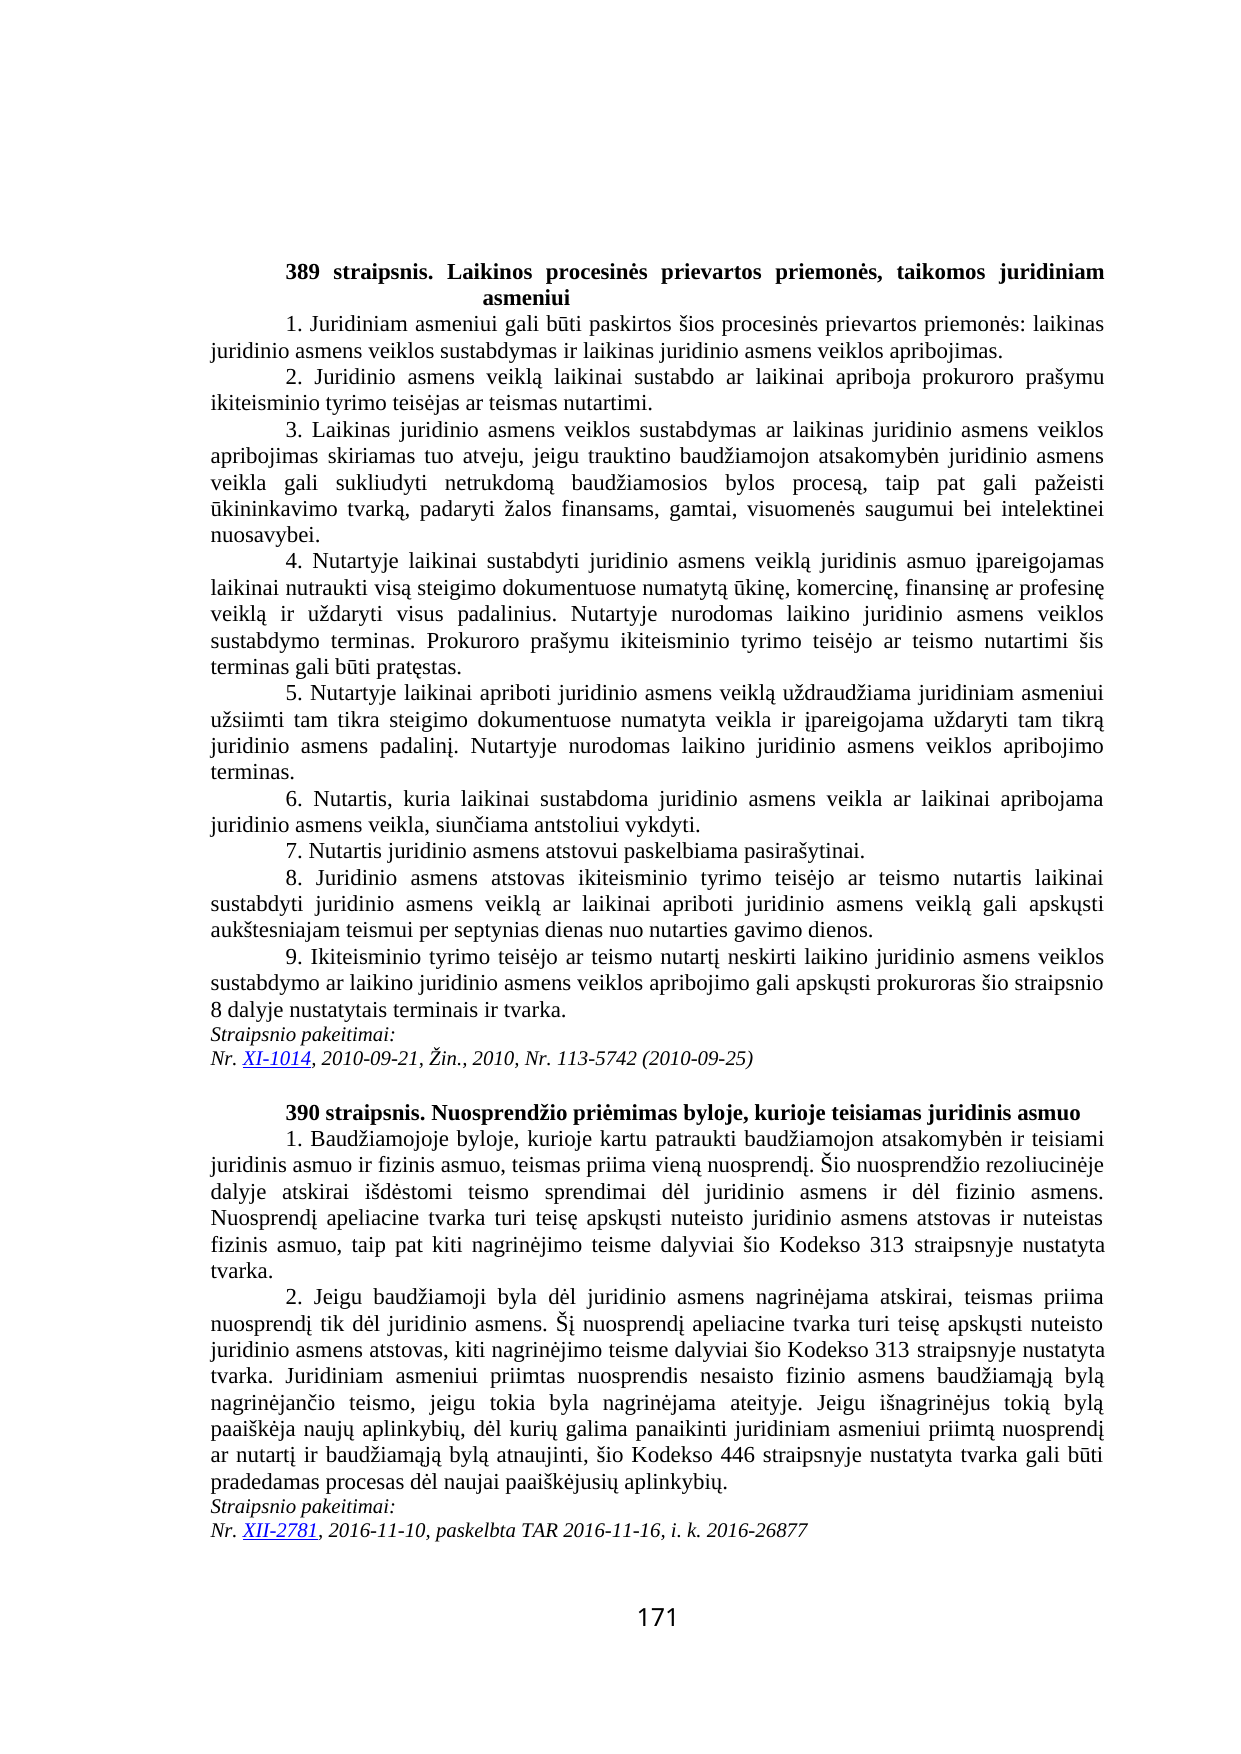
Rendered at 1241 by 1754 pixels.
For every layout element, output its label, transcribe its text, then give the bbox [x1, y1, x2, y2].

text 8. Juridinio asmens atstovas ikiteisminio tyrimo teisėjo ar teismo nutartis laikinai sustabdyti juridinio asmens veiklą ar laikinai apriboti juridinio asmens veiklą gali apskųsti aukštesniajam teismui per septynias dienas nuo nutarties gavimo dienos. [210, 864, 1105, 943]
text 1. Baudžiamojoje byloje, kurioje kartu patraukti baudžiamojon atsakomybėn ir teisiami juridinis asmuo ir fizinis asmuo, teismas priima vieną nuosprendį. Šio nuosprendžio rezoliucinėje dalyje atskirai išdėstomi teismo sprendimai dėl juridinio asmens ir dėl fizinio asmens. Nuosprendį apeliacine tvarka turi teisę apskųsti nuteisto juridinio asmens atstovas ir nuteistas fizinis asmuo, taip pat kiti nagrinėjimo teisme dalyviai šio Kodekso 313 straipsnyje nustatyta tvarka. [210, 1125, 1105, 1283]
text Straipsnio pakeitimai: [210, 1494, 1105, 1518]
text 2. Juridinio asmens veiklą laikinai sustabdo ar laikinai apriboja prokuroro prašymu ikiteisminio tyrimo teisėjas ar teismas nutartimi. [210, 363, 1105, 416]
text 7. Nutartis juridinio asmens atstovui paskelbiama pasirašytinai. [210, 837, 1105, 864]
text 3. Laikinas juridinio asmens veiklos sustabdymas ar laikinas juridinio asmens veiklos apribojimas skiriamas tuo atveju, jeigu trauktino baudžiamojon atsakomybėn juridinio asmens veikla gali sukliudyti netrukdomą baudžiamosios bylos procesą, taip pat gali pažeisti ūkininkavimo tvarką, padaryti žalos finansams, gamtai, visuomenės saugumui bei intelektinei nuosavybei. [210, 416, 1105, 548]
text 9. Ikiteisminio tyrimo teisėjo ar teismo nutartį neskirti laikino juridinio asmens veiklos sustabdymo ar laikino juridinio asmens veiklos apribojimo gali apskųsti prokuroras šio straipsnio 8 dalyje nustatytais terminais ir tvarka. [210, 943, 1105, 1022]
text 390 straipsnis. Nuosprendžio priėmimas byloje, kurioje teisiamas juridinis asmuo [210, 1099, 1105, 1125]
text 1. Juridiniam asmeniui gali būti paskirtos šios procesinės prievartos priemonės: laikinas juridinio asmens veiklos sustabdymas ir laikinas juridinio asmens veiklos apribojimas. [210, 310, 1105, 363]
text Straipsnio pakeitimai: [210, 1022, 1105, 1046]
text 389 straipsnis. Laikinos procesinės prievartos priemonės, taikomos juridiniam asmeniui [285, 258, 1105, 310]
text Nr. XI-1014, 2010-09-21, Žin., 2010, Nr. 113-5742 (2010-09-25) [210, 1046, 1105, 1070]
text 5. Nutartyje laikinai apriboti juridinio asmens veiklą uždraudžiama juridiniam asmeniui užsiimti tam tikra steigimo dokumentuose numatyta veikla ir įpareigojama uždaryti tam tikrą juridinio asmens padalinį. Nutartyje nurodomas laikino juridinio asmens veiklos apribojimo terminas. [210, 679, 1105, 785]
text 4. Nutartyje laikinai sustabdyti juridinio asmens veiklą juridinis asmuo įpareigojamas laikinai nutraukti visą steigimo dokumentuose numatytą ūkinę, komercinę, finansinę ar profesinę veiklą ir uždaryti visus padalinius. Nutartyje nurodomas laikino juridinio asmens veiklos sustabdymo terminas. Prokuroro prašymu ikiteisminio tyrimo teisėjo ar teismo nutartimi šis terminas gali būti pratęstas. [210, 548, 1105, 679]
text Nr. XII-2781, 2016-11-10, paskelbta TAR 2016-11-16, i. k. 2016-26877 [210, 1518, 1105, 1542]
text 2. Jeigu baudžiamoji byla dėl juridinio asmens nagrinėjama atskirai, teismas priima nuosprendį tik dėl juridinio asmens. Šį nuosprendį apeliacine tvarka turi teisę apskųsti nuteisto juridinio asmens atstovas, kiti nagrinėjimo teisme dalyviai šio Kodekso 313 straipsnyje nustatyta tvarka. Juridiniam asmeniui priimtas nuosprendis nesaisto fizinio asmens baudžiamąją bylą nagrinėjančio teismo, jeigu tokia byla nagrinėjama ateityje. Jeigu išnagrinėjus tokią bylą paaiškėja naujų aplinkybių, dėl kurių galima panaikinti juridiniam asmeniui priimtą nuosprendį ar nutartį ir baudžiamąją bylą atnaujinti, šio Kodekso 446 straipsnyje nustatyta tvarka gali būti pradedamas procesas dėl naujai paaiškėjusių aplinkybių. [210, 1283, 1105, 1494]
text 6. Nutartis, kuria laikinai sustabdoma juridinio asmens veikla ar laikinai apribojama juridinio asmens veikla, siunčiama antstoliui vykdyti. [210, 785, 1105, 837]
